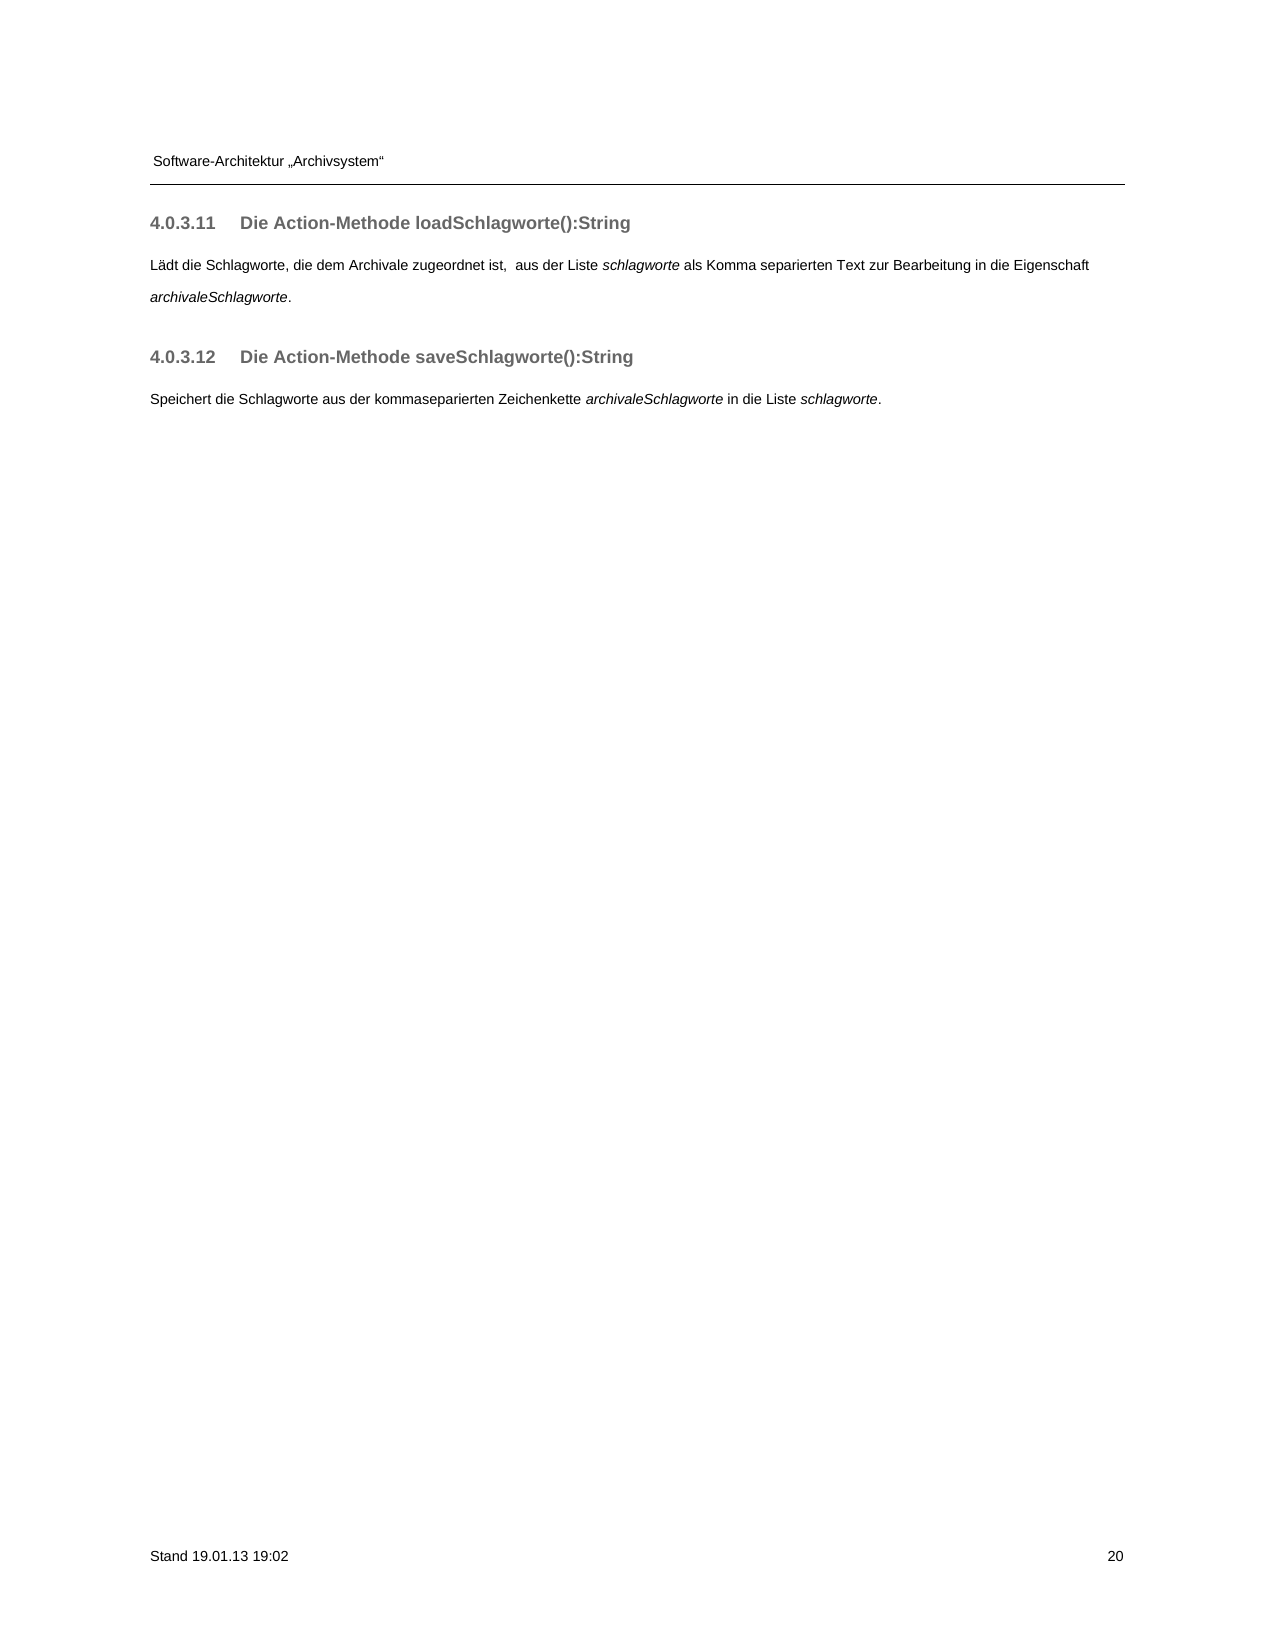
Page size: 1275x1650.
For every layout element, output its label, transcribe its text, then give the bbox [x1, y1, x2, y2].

text Speichert die Schlagworte aus der kommaseparierten Zeichenkette archivaleSchlagworte in die Liste schlagworte. [150, 391, 1125, 419]
text Lädt die Schlagworte, die dem Archivale zugeordnet ist, aus der Liste schlagworte als Komma separierten Text zur Bearbeitung in die Eigenschaft archivaleSchlagworte. [150, 258, 1125, 318]
subtitle Die Action-Methode loadSchlagworte():String [150, 213, 1125, 248]
subtitle Die Action-Methode saveSchlagworte():String [150, 347, 1125, 382]
